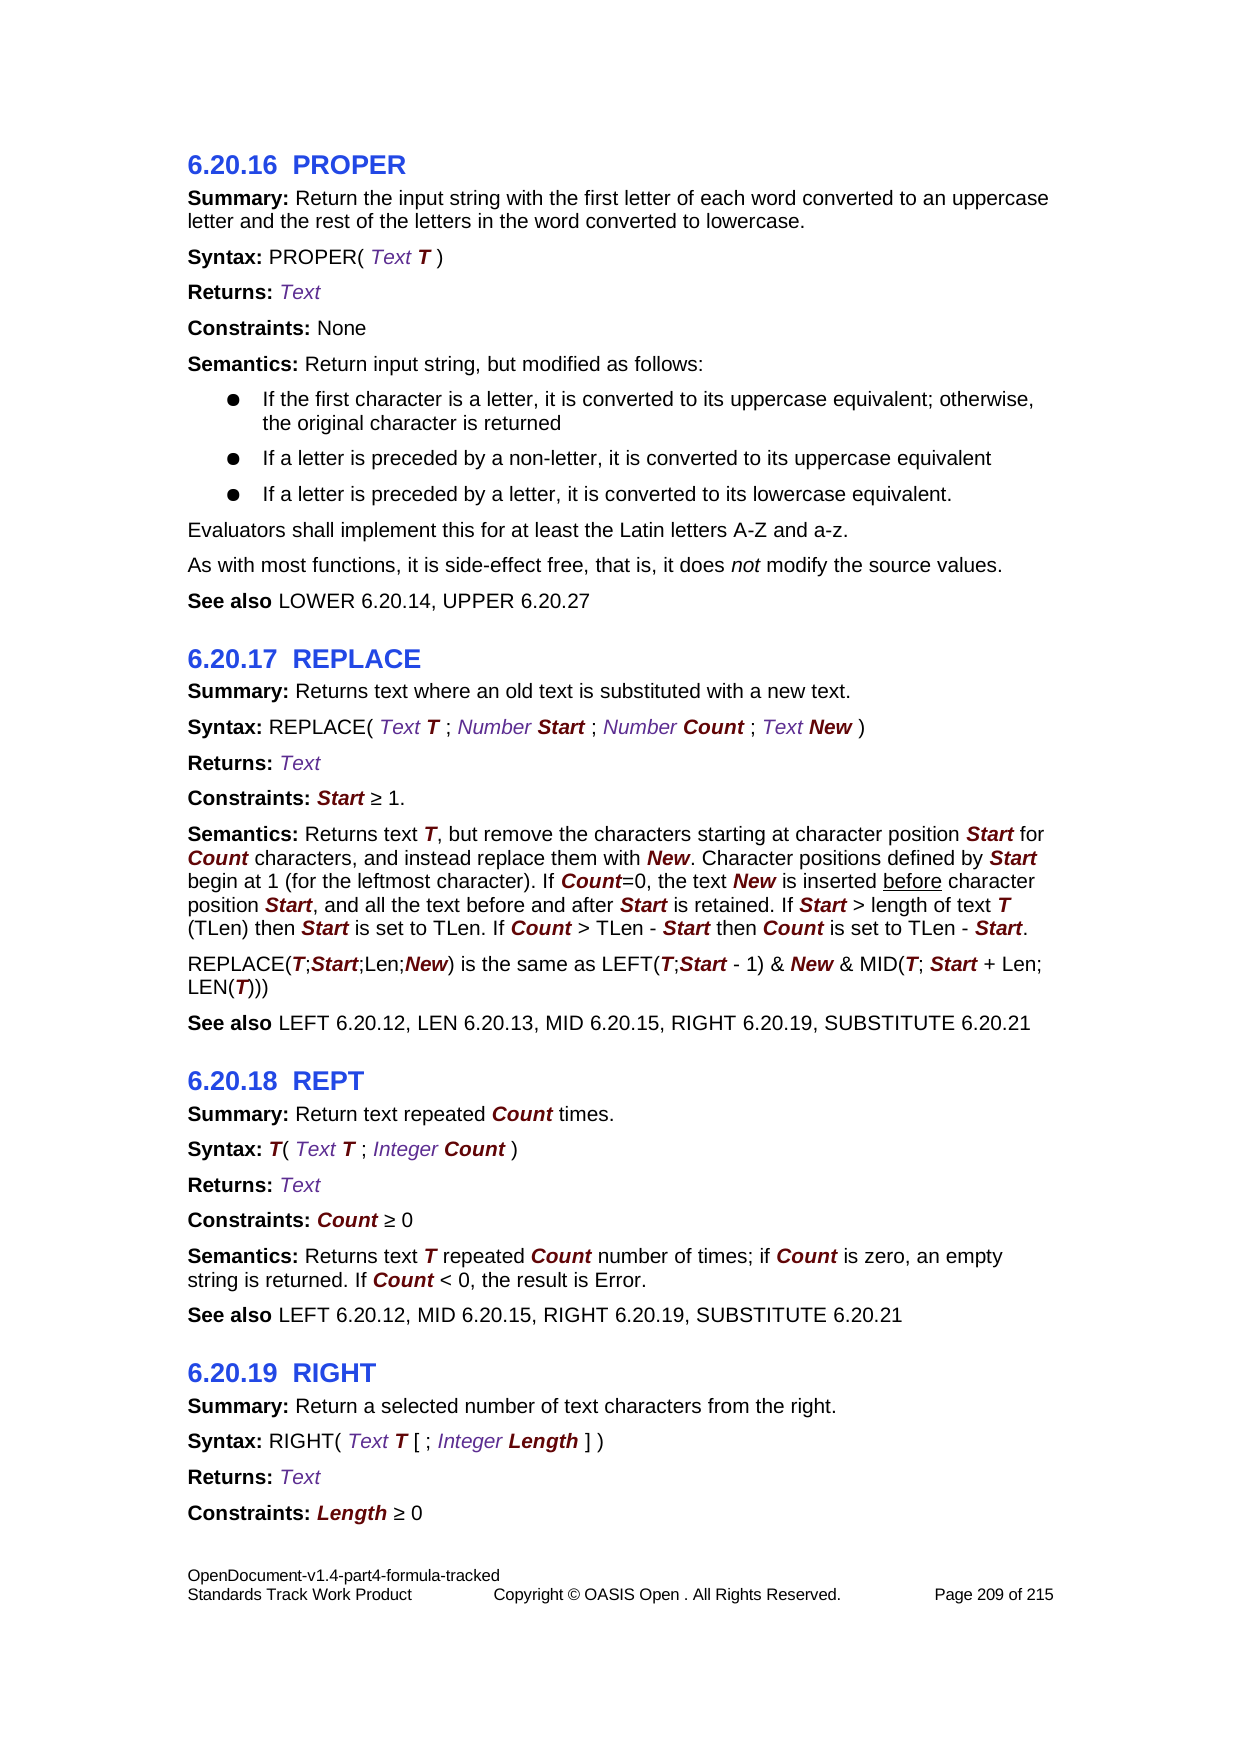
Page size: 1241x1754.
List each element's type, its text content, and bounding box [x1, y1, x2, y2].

text Summary: Returns text where an old text is substituted with a new text. [187, 680, 1053, 703]
text Returns: Text [187, 281, 1053, 304]
subtitle PROPER [187, 150, 1053, 180]
list If a letter is preceded by a letter, it is converted to its lowercase equivalent. [225, 482, 1053, 506]
subtitle RIGHT [187, 1358, 1053, 1388]
text Syntax: RIGHT( Text T [ ; Integer Length ] ) [187, 1430, 1053, 1453]
text See also LOWER 6.20.14, UPPER 6.20.27 [187, 589, 1053, 613]
text Returns: Text [187, 1173, 1053, 1197]
text Syntax: PROPER( Text T ) [187, 245, 1053, 269]
text See also LEFT 6.20.12, LEN 6.20.13, MID 6.20.15, RIGHT 6.20.19, SUBSTITUTE 6.20.21 [187, 1011, 1053, 1035]
text Summary: Return text repeated Count times. [187, 1102, 1053, 1126]
text As with most functions, it is side-effect free, that is, it does not modify the source values. [187, 554, 1053, 577]
subtitle REPLACE [187, 644, 1053, 674]
text Summary: Return a selected number of text characters from the right. [187, 1394, 1053, 1418]
text Constraints: Start ≥ 1. [187, 787, 1053, 810]
text Constraints: Length ≥ 0 [187, 1501, 1053, 1525]
text Semantics: Returns text T, but remove the characters starting at character position Start for Count characters, and instead replace them with New. Character positions defined by Start begin at 1 (for the leftmost character). If Count=0, the text New is inserted before character position Start, and all the text before and after Start is retained. If Start > length of text T (TLen) then Start is set to TLen. If Count > TLen - Start then Count is set to TLen - Start. [187, 822, 1053, 940]
text See also LEFT 6.20.12, MID 6.20.15, RIGHT 6.20.19, SUBSTITUTE 6.20.21 [187, 1304, 1053, 1327]
text Semantics: Return input string, but modified as follows: [187, 352, 1053, 376]
text Semantics: Returns text T repeated Count number of times; if Count is zero, an empty string is returned. If Count < 0, the result is Error. [187, 1244, 1053, 1292]
subtitle REPT [187, 1066, 1053, 1096]
text Constraints: Count ≥ 0 [187, 1209, 1053, 1232]
list If a letter is preceded by a non-letter, it is converted to its uppercase equivalent [225, 447, 1053, 470]
text Syntax: REPLACE( Text T ; Number Start ; Number Count ; Text New ) [187, 716, 1053, 739]
text Evaluators shall implement this for at least the Latin letters A-Z and a-z. [187, 518, 1053, 542]
text Constraints: None [187, 316, 1053, 340]
text REPLACE(T;Start;Len;New) is the same as LEFT(T;Start - 1) & New & MID(T; Start + Len; LEN(T))) [187, 952, 1053, 999]
text Syntax: T( Text T ; Integer Count ) [187, 1138, 1053, 1161]
text Returns: Text [187, 1466, 1053, 1489]
text Summary: Return the input string with the first letter of each word converted to an uppercase letter and the rest of the letters in the word converted to lowercase. [187, 186, 1053, 233]
list If the first character is a letter, it is converted to its uppercase equivalent; otherwise, the original character is returned [225, 388, 1053, 435]
text Returns: Text [187, 751, 1053, 775]
